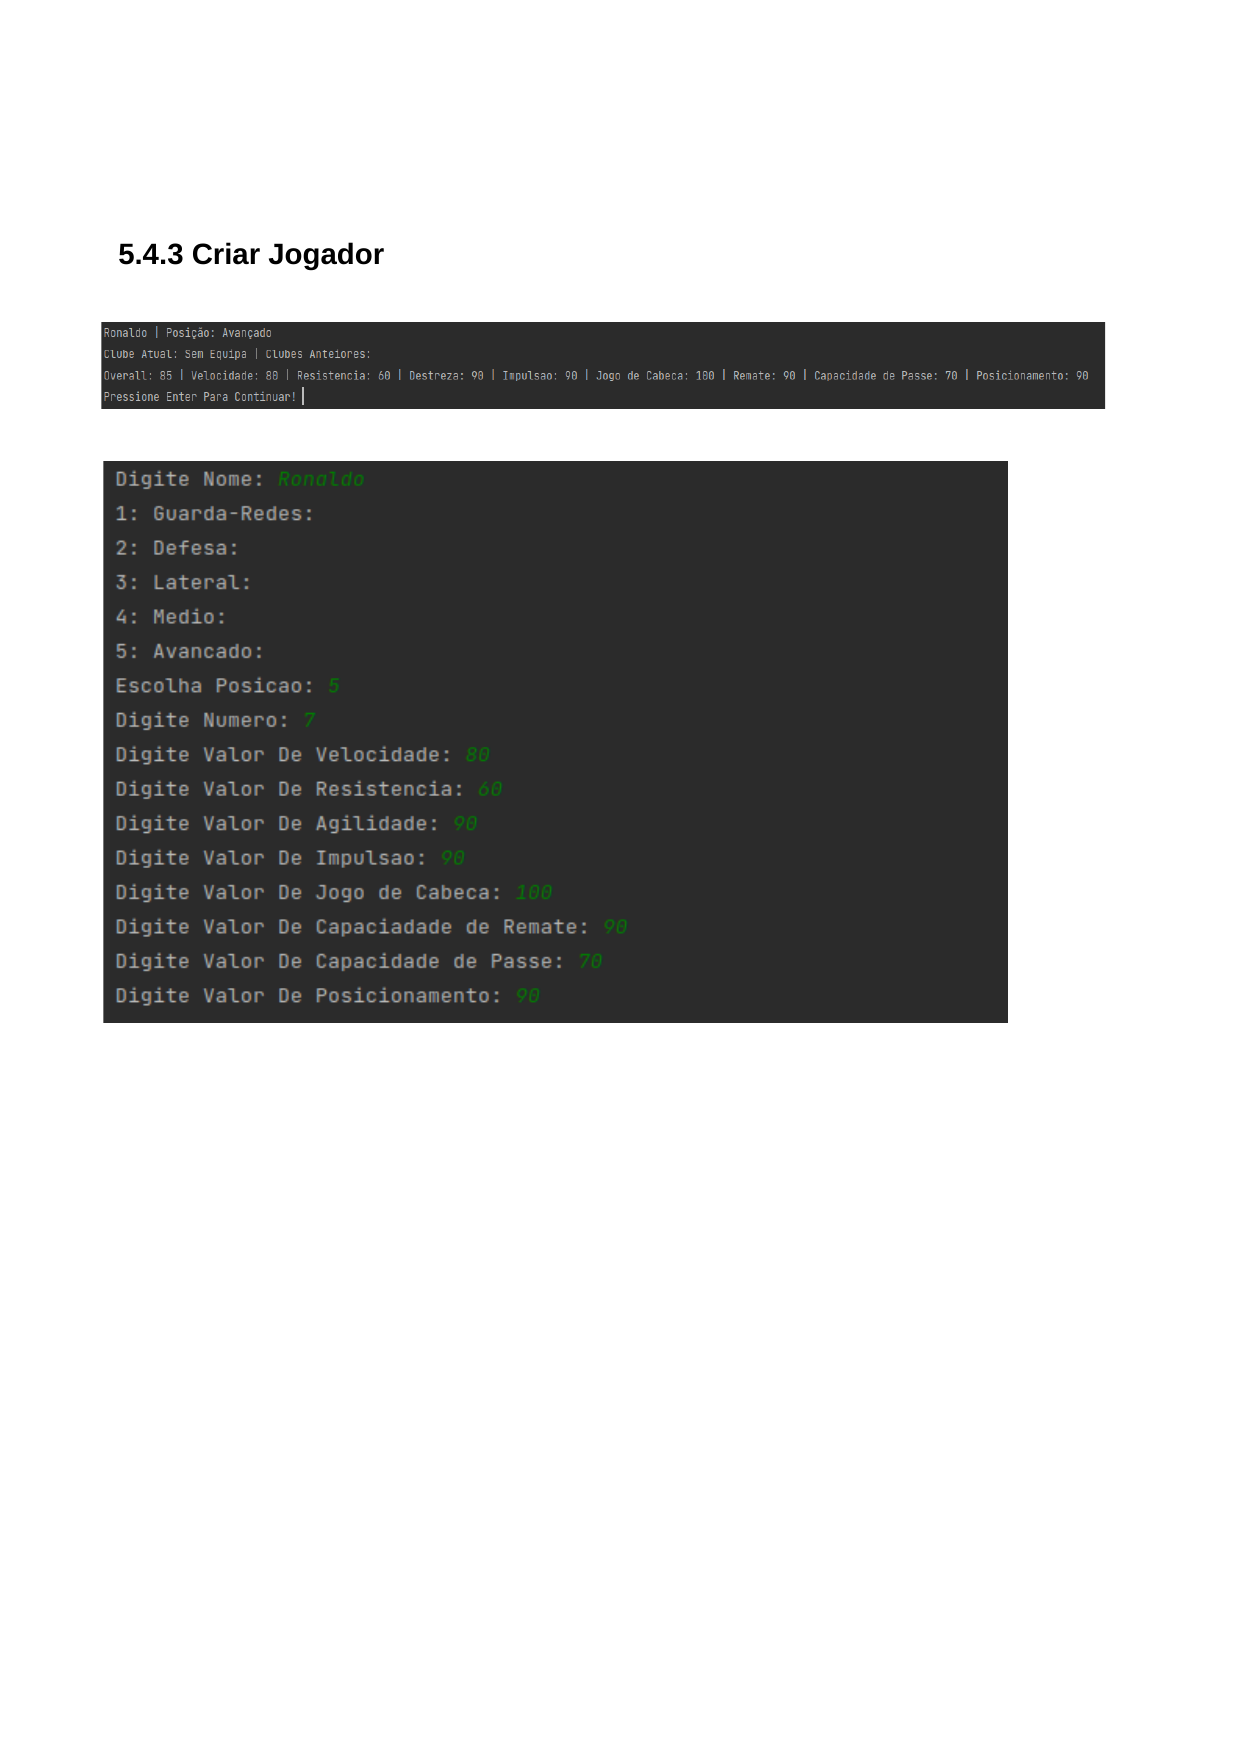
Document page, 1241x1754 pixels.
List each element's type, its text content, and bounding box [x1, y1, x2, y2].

subtitle 5.4.3 Criar Jogador [118, 237, 1122, 271]
picture [103, 461, 1008, 1023]
picture [101, 322, 1106, 409]
